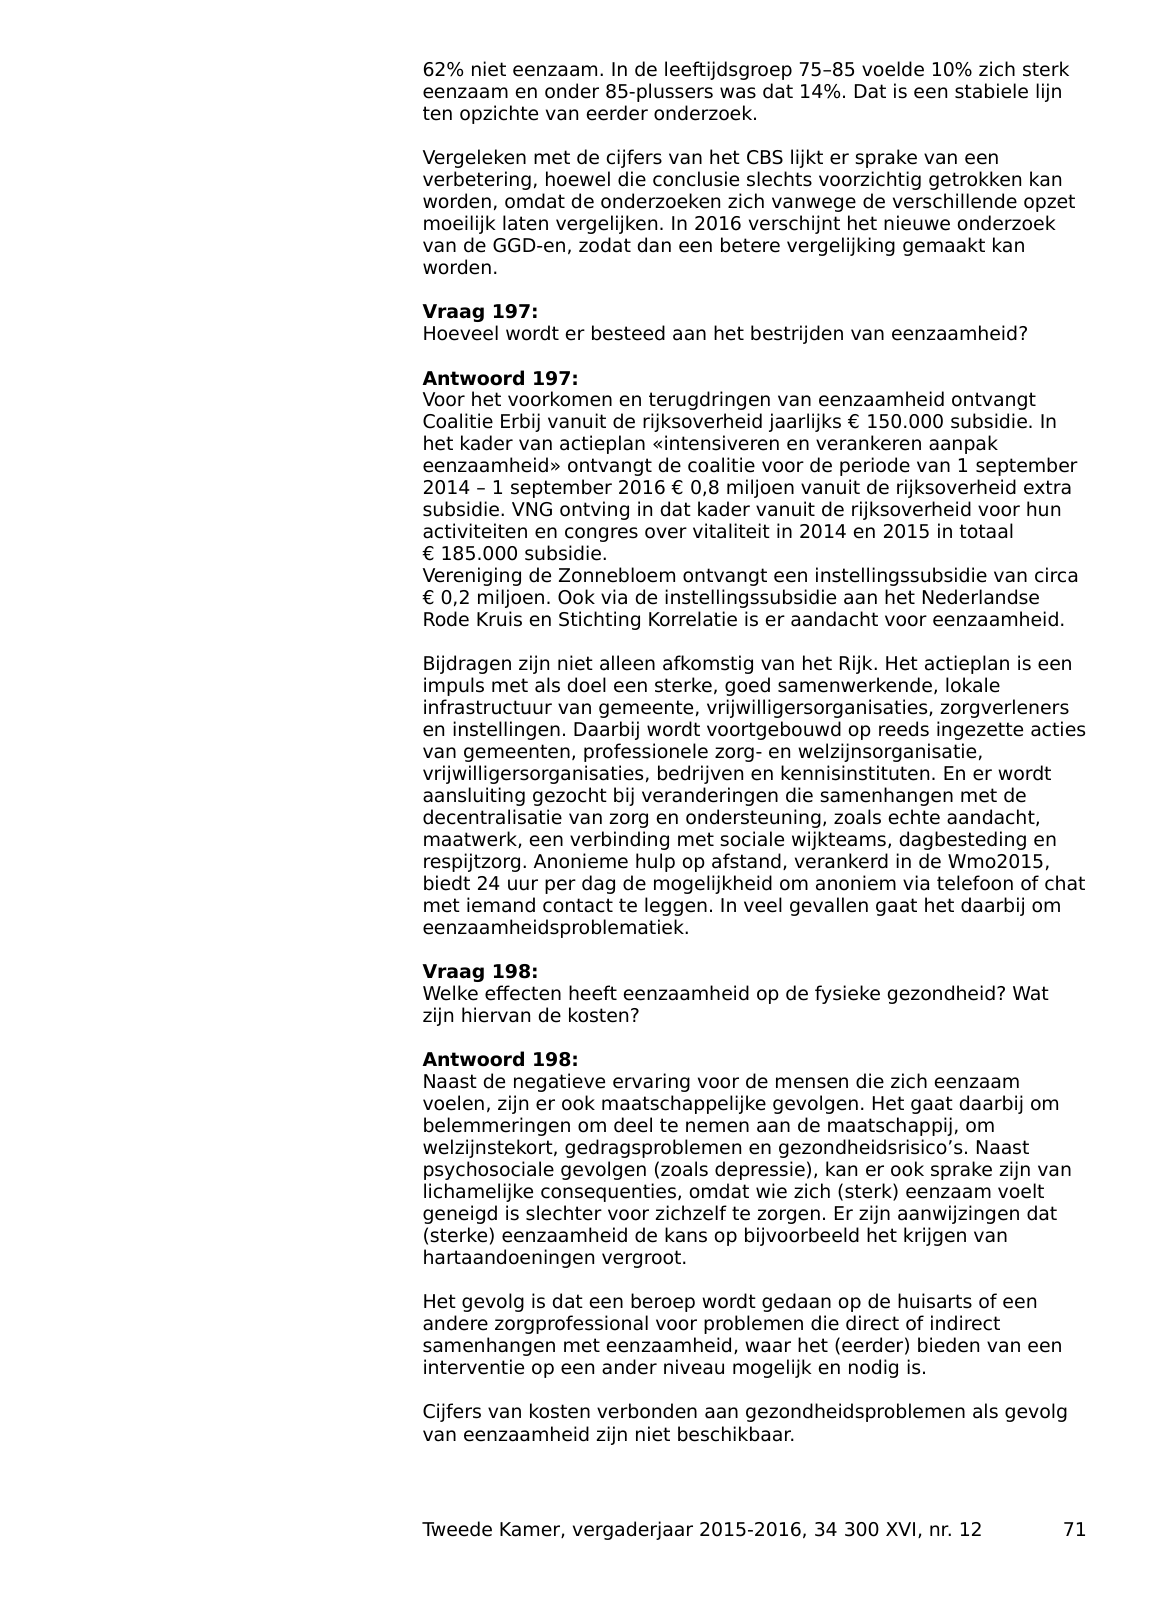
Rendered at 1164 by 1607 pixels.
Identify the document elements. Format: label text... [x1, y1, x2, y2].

text Vereniging de Zonnebloem ontvangt een instellingssubsidie van circa € 0,2 miljoen. Ook via de instellingssubsidie aan het Nederlandse Rode Kruis en Stichting Korrelatie is er aandacht voor eenzaamheid. [422, 565, 1087, 631]
text Het gevolg is dat een beroep wordt gedaan op de huisarts of een andere zorgprofessional voor problemen die direct of indirect samenhangen met eenzaamheid, waar het (eerder) bieden van een interventie op een ander niveau mogelijk en nodig is. [422, 1291, 1087, 1379]
text Naast de negatieve ervaring voor de mensen die zich eenzaam voelen, zijn er ook maatschappelijke gevolgen. Het gaat daarbij om belemmeringen om deel te nemen aan de maatschappij, om welzijnstekort, gedragsproblemen en gezondheidsrisico’s. Naast psychosociale gevolgen (zoals depressie), kan er ook sprake zijn van lichamelijke consequenties, omdat wie zich (sterk) eenzaam voelt geneigd is slechter voor zichzelf te zorgen. Er zijn aanwijzingen dat (sterke) eenzaamheid de kans op bijvoorbeeld het krijgen van hartaandoeningen vergroot. [422, 1071, 1087, 1269]
text Welke effecten heeft eenzaamheid op de fysieke gezondheid? Wat zijn hiervan de kosten? [422, 983, 1087, 1027]
text Antwoord 197: [422, 367, 1087, 389]
text Hoeveel wordt er besteed aan het bestrijden van eenzaamheid? [422, 323, 1087, 345]
text Vergeleken met de cijfers van het CBS lijkt er sprake van een verbetering, hoewel die conclusie slechts voorzichtig getrokken kan worden, omdat de onderzoeken zich vanwege de verschillende opzet moeilijk laten vergelijken. In 2016 verschijnt het nieuwe onderzoek van de GGD-en, zodat dan een betere vergelijking gemaakt kan worden. [422, 147, 1087, 279]
text 62% niet eenzaam. In de leeftijdsgroep 75–85 voelde 10% zich sterk eenzaam en onder 85-plussers was dat 14%. Dat is een stabiele lijn ten opzichte van eerder onderzoek. [422, 59, 1087, 125]
text Voor het voorkomen en terugdringen van eenzaamheid ontvangt Coalitie Erbij vanuit de rijksoverheid jaarlijks € 150.000 subsidie. In het kader van actieplan «intensiveren en verankeren aanpak eenzaamheid» ontvangt de coalitie voor de periode van 1 september 2014 – 1 september 2016 € 0,8 miljoen vanuit de rijksoverheid extra subsidie. VNG ontving in dat kader vanuit de rijksoverheid voor hun activiteiten en congres over vitaliteit in 2014 en 2015 in totaal € 185.000 subsidie. [422, 389, 1087, 565]
text Antwoord 198: [422, 1049, 1087, 1071]
text Cijfers van kosten verbonden aan gezondheidsproblemen als gevolg van eenzaamheid zijn niet beschikbaar. [422, 1401, 1087, 1445]
text Bijdragen zijn niet alleen afkomstig van het Rijk. Het actieplan is een impuls met als doel een sterke, goed samenwerkende, lokale infrastructuur van gemeente, vrijwilligersorganisaties, zorgverleners en instellingen. Daarbij wordt voortgebouwd op reeds ingezette acties van gemeenten, professionele zorg- en welzijnsorganisatie, vrijwilligersorganisaties, bedrijven en kennisinstituten. En er wordt aansluiting gezocht bij veranderingen die samenhangen met de decentralisatie van zorg en ondersteuning, zoals echte aandacht, maatwerk, een verbinding met sociale wijkteams, dagbesteding en respijtzorg. Anonieme hulp op afstand, verankerd in de Wmo2015, biedt 24 uur per dag de mogelijkheid om anoniem via telefoon of chat met iemand contact te leggen. In veel gevallen gaat het daarbij om eenzaamheidsproblematiek. [422, 653, 1087, 939]
text Vraag 198: [422, 961, 1087, 983]
text Vraag 197: [422, 301, 1087, 323]
